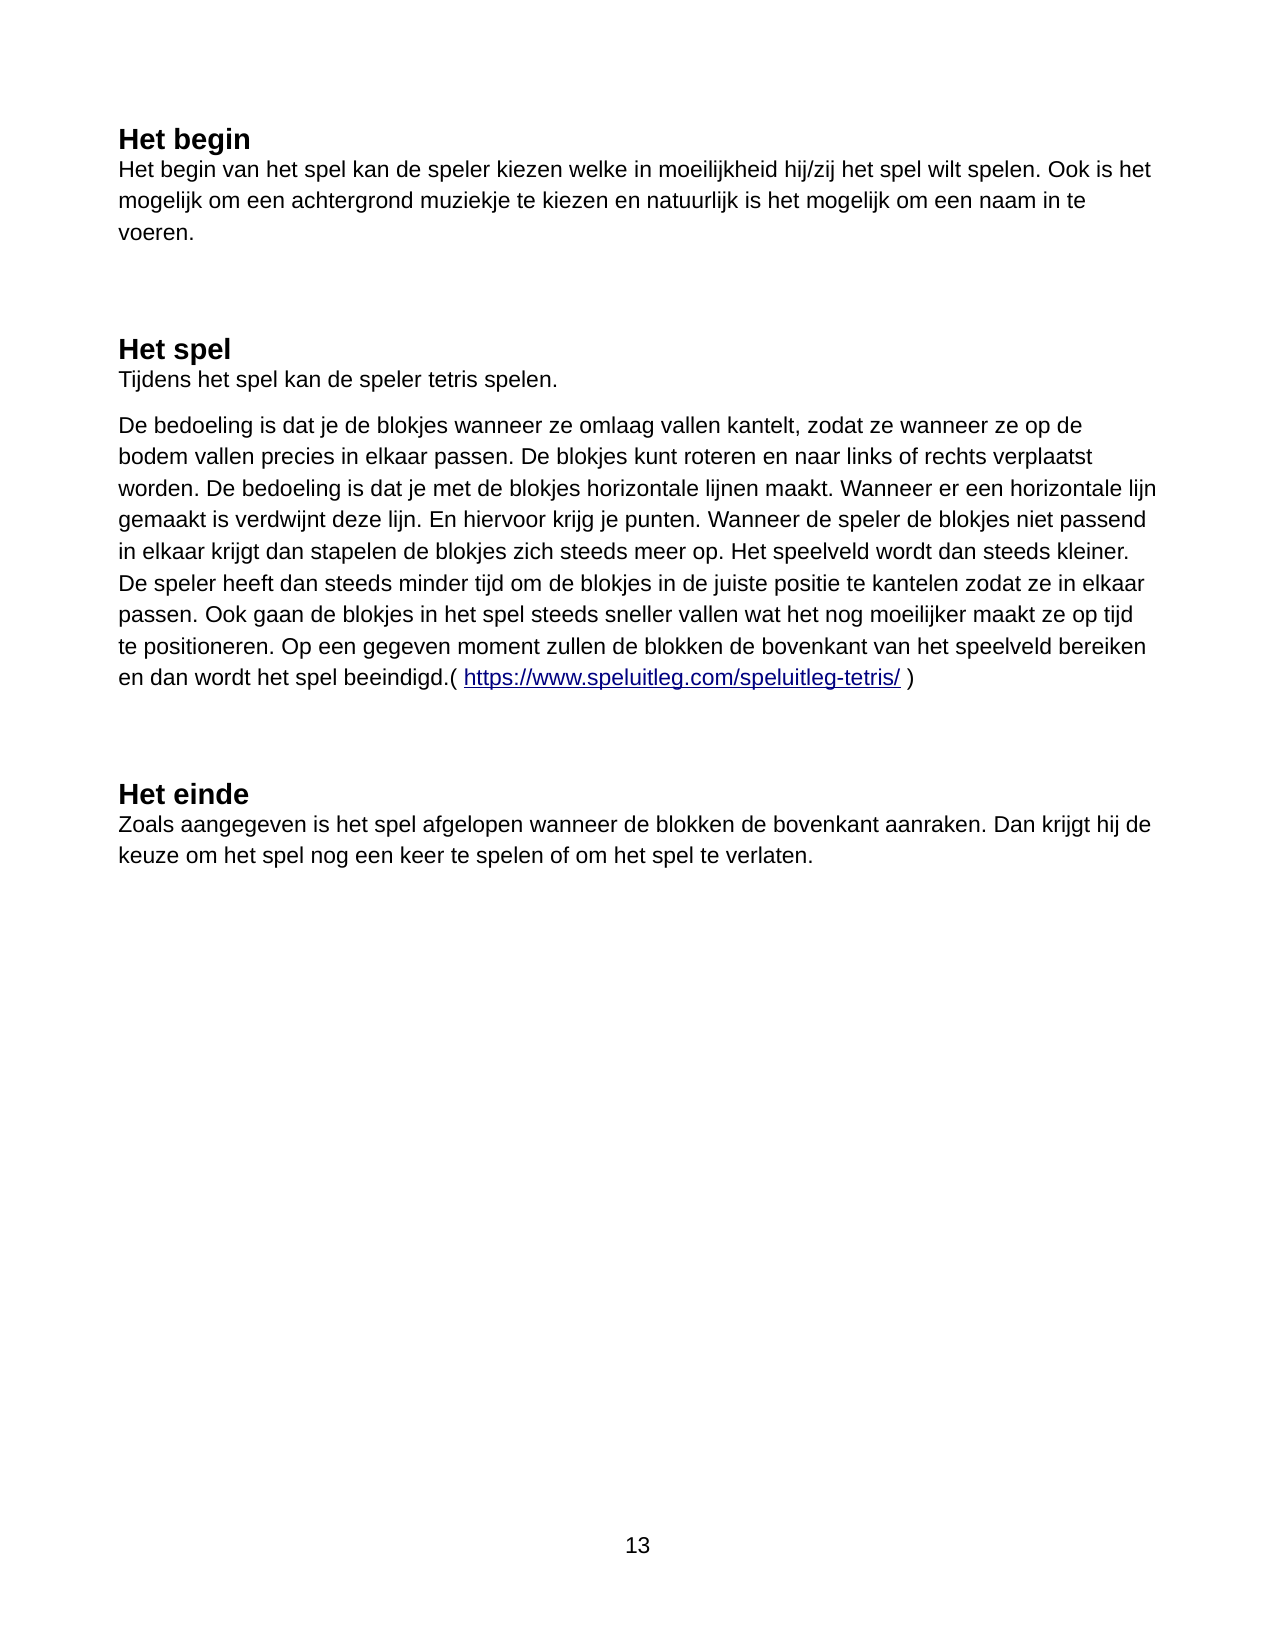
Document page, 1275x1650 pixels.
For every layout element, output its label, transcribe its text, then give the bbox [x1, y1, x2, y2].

text Tijdens het spel kan de speler tetris spelen. [118, 366, 1157, 392]
subtitle Het spel [118, 332, 1157, 366]
text De bedoeling is dat je de blokjes wanneer ze omlaag vallen kantelt, zodat ze wanneer ze op de bodem vallen precies in elkaar passen. De blokjes kunt roteren en naar links of rechts verplaatst worden. De bedoeling is dat je met de blokjes horizontale lijnen maakt. Wanneer er een horizontale lijn gemaakt is verdwijnt deze lijn. En hiervoor krijg je punten. Wanneer de speler de blokjes niet passend in elkaar krijgt dan stapelen de blokjes zich steeds meer op. Het speelveld wordt dan steeds kleiner. De speler heeft dan steeds minder tijd om de blokjes in de juiste positie te kantelen zodat ze in elkaar passen. Ook gaan de blokjes in het spel steeds sneller vallen wat het nog moeilijker maakt ze op tijd te positioneren. Op een gegeven moment zullen de blokken de bovenkant van het speelveld bereiken en dan wordt het spel beeindigd.( https://www.speluitleg.com/speluitleg-tetris/ ) [118, 412, 1157, 691]
subtitle Het begin [118, 122, 1157, 156]
text Zoals aangegeven is het spel afgelopen wanneer de blokken de bovenkant aanraken. Dan krijgt hij de keuze om het spel nog een keer te spelen of om het spel te verlaten. [118, 811, 1157, 869]
subtitle Het einde [118, 777, 1157, 811]
text Het begin van het spel kan de speler kiezen welke in moeilijkheid hij/zij het spel wilt spelen. Ook is het mogelijk om een achtergrond muziekje te kiezen en natuurlijk is het mogelijk om een naam in te voeren. [118, 156, 1157, 245]
